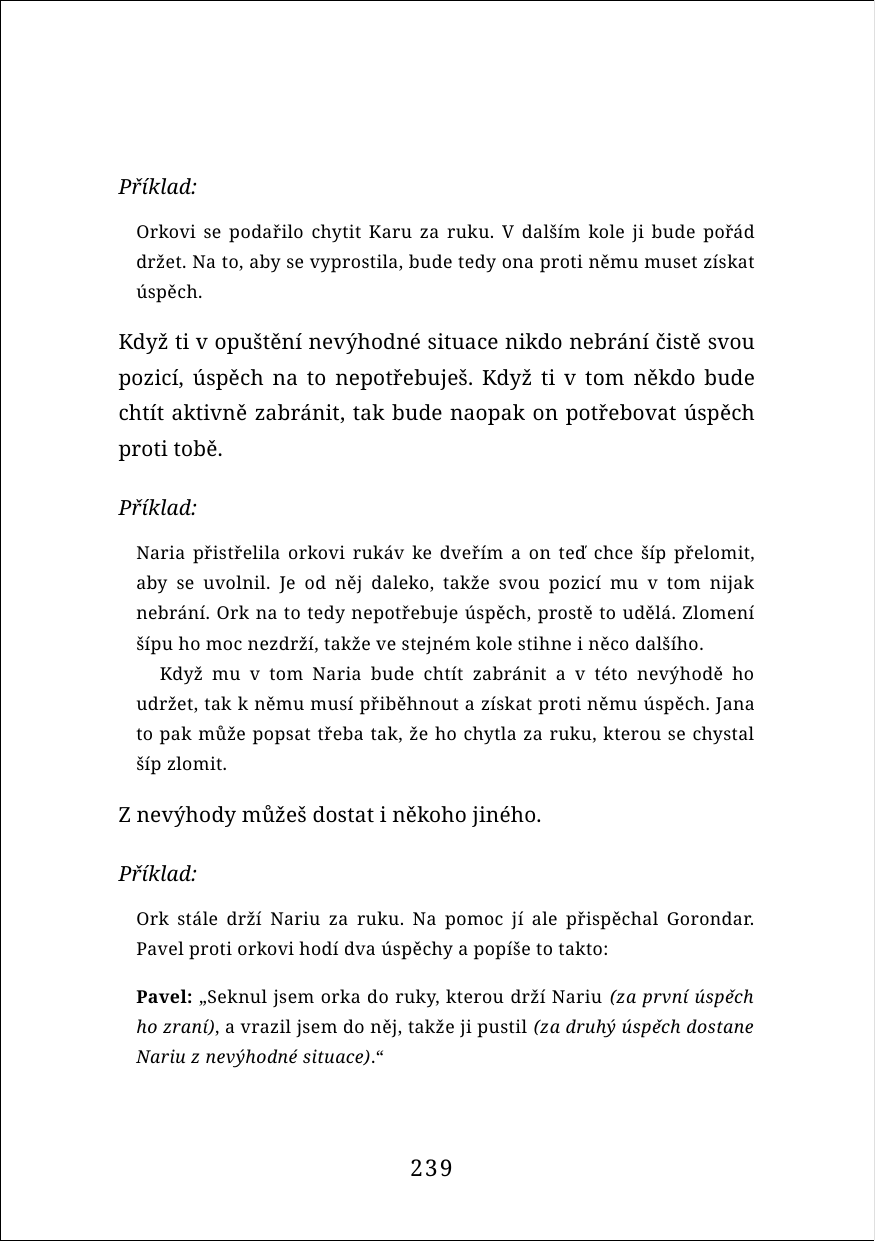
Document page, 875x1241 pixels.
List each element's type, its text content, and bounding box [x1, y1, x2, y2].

text Naria přistřelila orkovi rukáv ke dveřím a on teď chce šíp přelomit, aby se uvolnil. Je od něj daleko, takže svou pozicí mu v tom nijak nebrání. Ork na to tedy nepotřebuje úspěch, prostě to udělá. Zlomení šípu ho moc nezdrží, takže ve stejném kole stihne i něco dalšího. Když mu v tom Naria bude chtít zabránit a v této nevýhodě ho udržet, tak k němu musí přiběhnout a získat proti němu úspěch. Jana to pak může popsat třeba tak, že ho chytla za ruku, kterou se chystal šíp zlomit. [136, 540, 756, 776]
text Ork stále drží Nariu za ruku. Na pomoc jí ale přispěchal Gorondar. Pavel proti orkovi hodí dva úspěchy a popíše to takto: [136, 906, 756, 961]
text Příklad: [118, 859, 756, 887]
text Z nevýhody můžeš dostat i někoho jiného. [118, 800, 756, 828]
text Příklad: [118, 172, 756, 200]
text Pavel: „Seknul jsem orka do ruky, kterou drží Nariu (za první úspěch ho zraní), a vrazil jsem do něj, takže ji pustil (za druhý úspěch dostane Nariu z nevýhodné situace).“ [136, 984, 756, 1069]
text Když ti v opuštění nevýhodné situace nikdo nebrání čistě svou pozicí, úspěch na to nepotřebuješ. Když ti v tom někdo bude chtít aktivně zabránit, tak bude naopak on potřebovat úspěch proti tobě. [118, 327, 756, 462]
text Příklad: [118, 493, 756, 522]
text Orkovi se podařilo chytit Karu za ruku. V dalším kole ji bude pořád držet. Na to, aby se vyprostila, bude tedy ona proti němu muset získat úspěch. [136, 219, 756, 304]
